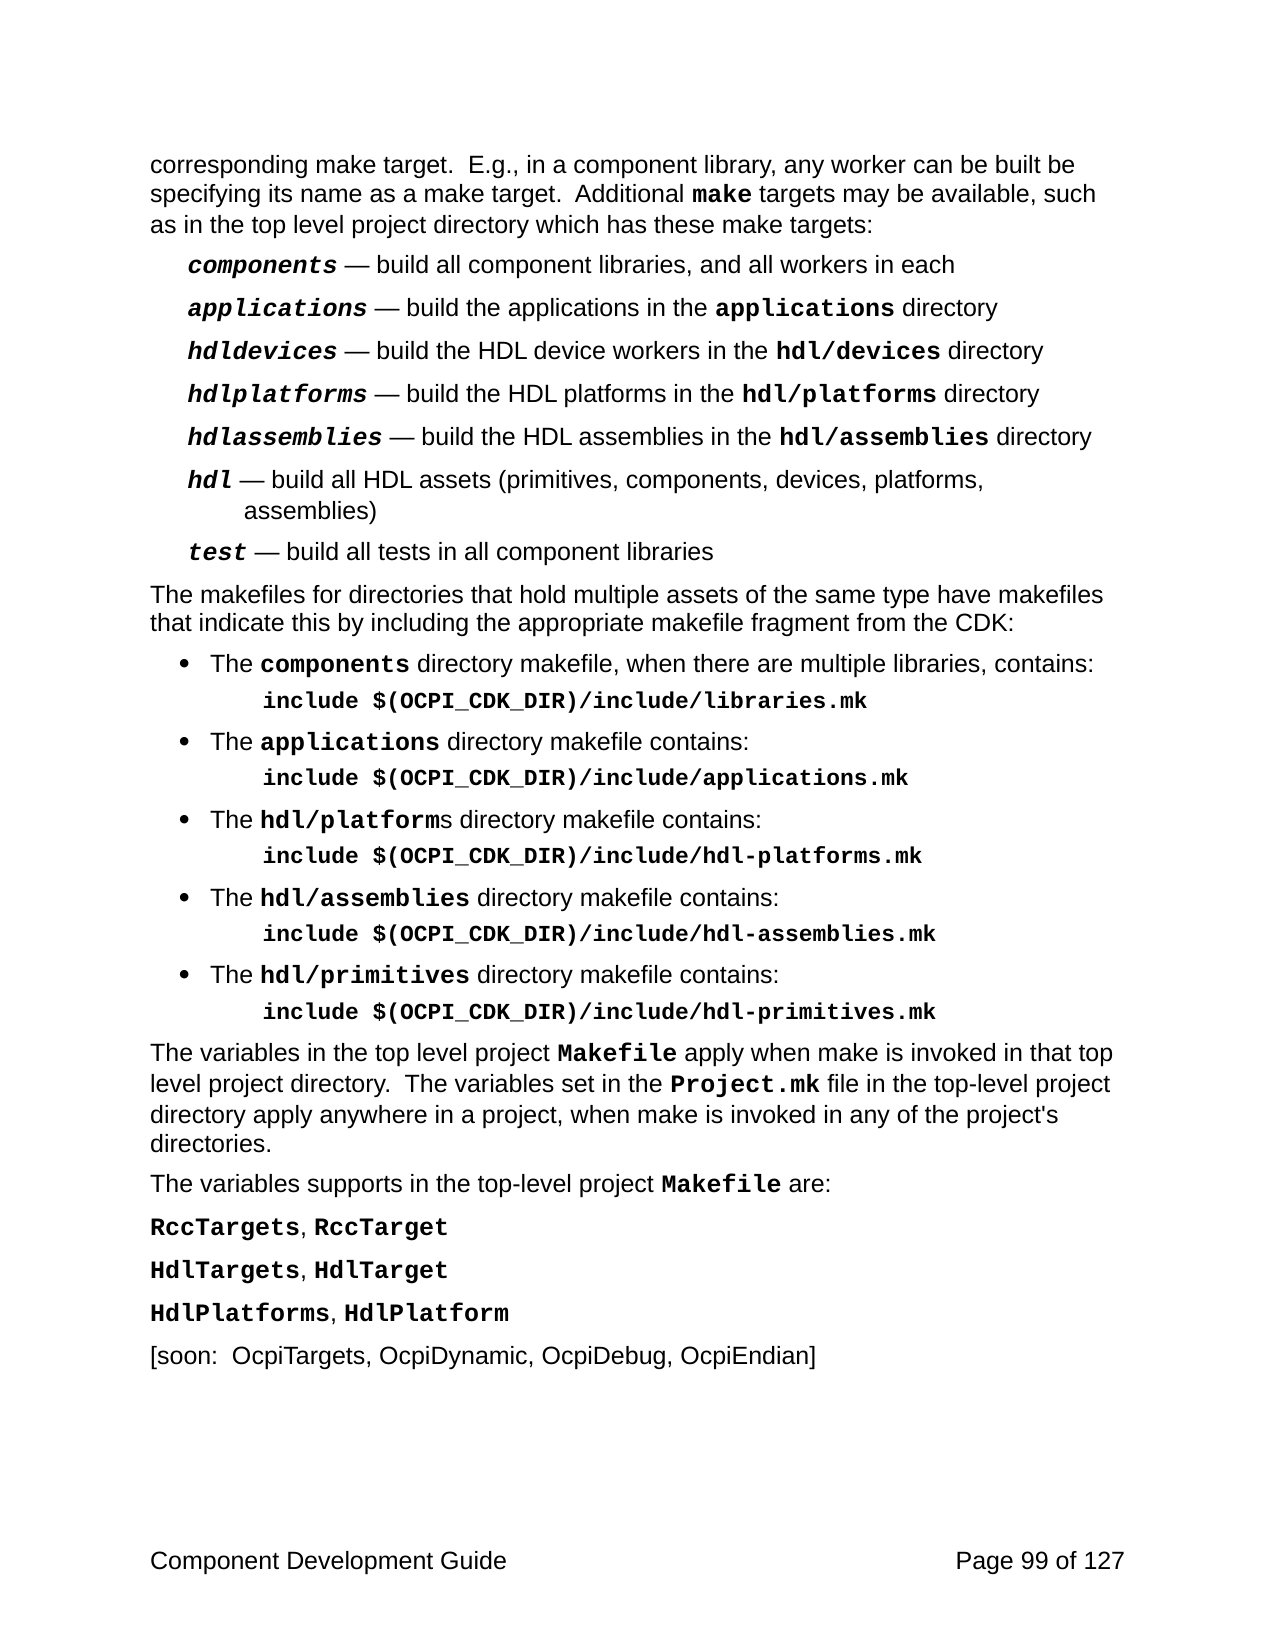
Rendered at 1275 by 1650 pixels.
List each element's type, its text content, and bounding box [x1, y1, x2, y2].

text components — build all component libraries, and all workers in each [187, 250, 1125, 281]
list The hdl/platforms directory makefile contains: [180, 805, 1125, 836]
text RccTargets, RccTarget [150, 1212, 1125, 1243]
text corresponding make target. E.g., in a component library, any worker can be built be specifying its name as a make target. Additional make targets may be available, such as in the top level project directory which has these make targets: [150, 150, 1125, 238]
text include $(OCPI_CDK_DIR)/include/hdl-primitives.mk [187, 1000, 1125, 1026]
text hdl — build all HDL assets (primitives, components, devices, platforms, assemblies) [187, 465, 1125, 525]
text HdlTargets, HdlTarget [150, 1255, 1125, 1286]
text hdlplatforms — build the HDL platforms in the hdl/platforms directory [187, 379, 1125, 410]
text include $(OCPI_CDK_DIR)/include/hdl-assemblies.mk [187, 922, 1125, 948]
text The variables in the top level project Makefile apply when make is invoked in that top level project directory. The variables set in the Project.mk file in the top-level project directory apply anywhere in a project, when make is invoked in any of the project's directories. [150, 1038, 1125, 1157]
text HdlPlatforms, HdlPlatform [150, 1298, 1125, 1329]
list The hdl/primitives directory makefile contains: [180, 960, 1125, 991]
text include $(OCPI_CDK_DIR)/include/applications.mk [187, 767, 1125, 793]
list The components directory makefile, when there are multiple libraries, contains: [180, 649, 1125, 680]
list The hdl/assemblies directory makefile contains: [180, 882, 1125, 913]
text include $(OCPI_CDK_DIR)/include/libraries.mk [187, 689, 1125, 715]
list The applications directory makefile contains: [180, 727, 1125, 758]
text hdldevices — build the HDL device workers in the hdl/devices directory [187, 336, 1125, 367]
text hdlassemblies — build the HDL assemblies in the hdl/assemblies directory [187, 422, 1125, 453]
text The makefiles for directories that hold multiple assets of the same type have makefiles that indicate this by including the appropriate makefile fragment from the CDK: [150, 579, 1125, 637]
text test — build all tests in all component libraries [187, 537, 1125, 568]
text include $(OCPI_CDK_DIR)/include/hdl-platforms.mk [187, 844, 1125, 871]
text applications — build the applications in the applications directory [187, 293, 1125, 324]
text [soon: OcpiTargets, OcpiDynamic, OcpiDebug, OcpiEndian] [150, 1341, 1125, 1370]
text The variables supports in the top-level project Makefile are: [150, 1169, 1125, 1200]
